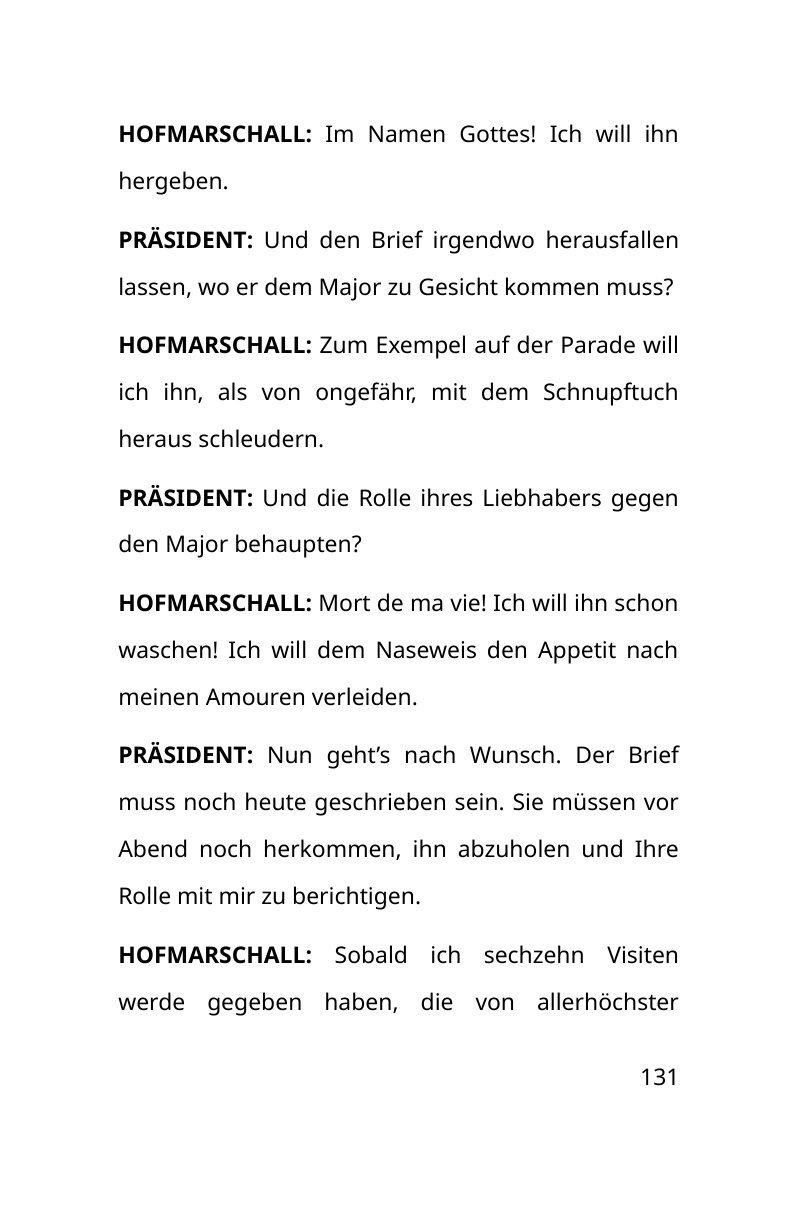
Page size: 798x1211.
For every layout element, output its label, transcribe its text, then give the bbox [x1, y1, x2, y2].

text PRÄSIDENT: Und den Brief irgendwo herausfallen lassen, wo er dem Major zu Gesicht kommen muss? [118, 224, 679, 302]
text HOFMARSCHALL: Sobald ich sechzehn Visiten werde gegeben haben, die von allerhöchster [118, 939, 679, 1017]
text HOFMARSCHALL: Zum Exempel auf der Parade will ich ihn, als von ongefähr, mit dem Schnupftuch heraus schleudern. [118, 329, 679, 454]
text HOFMARSCHALL: Im Namen Gottes! Ich will ihn hergeben. [118, 118, 679, 196]
text HOFMARSCHALL: Mort de ma vie! Ich will ihn schon waschen! Ich will dem Naseweis den Appetit nach meinen Amouren verleiden. [118, 587, 679, 712]
text PRÄSIDENT: Nun geht’s nach Wunsch. Der Brief muss noch heute geschrieben sein. Sie müssen vor Abend noch herkommen, ihn abzuholen und Ihre Rolle mit mir zu berichtigen. [118, 739, 679, 911]
text PRÄSIDENT: Und die Rolle ihres Liebhabers gegen den Major behaupten? [118, 482, 679, 560]
